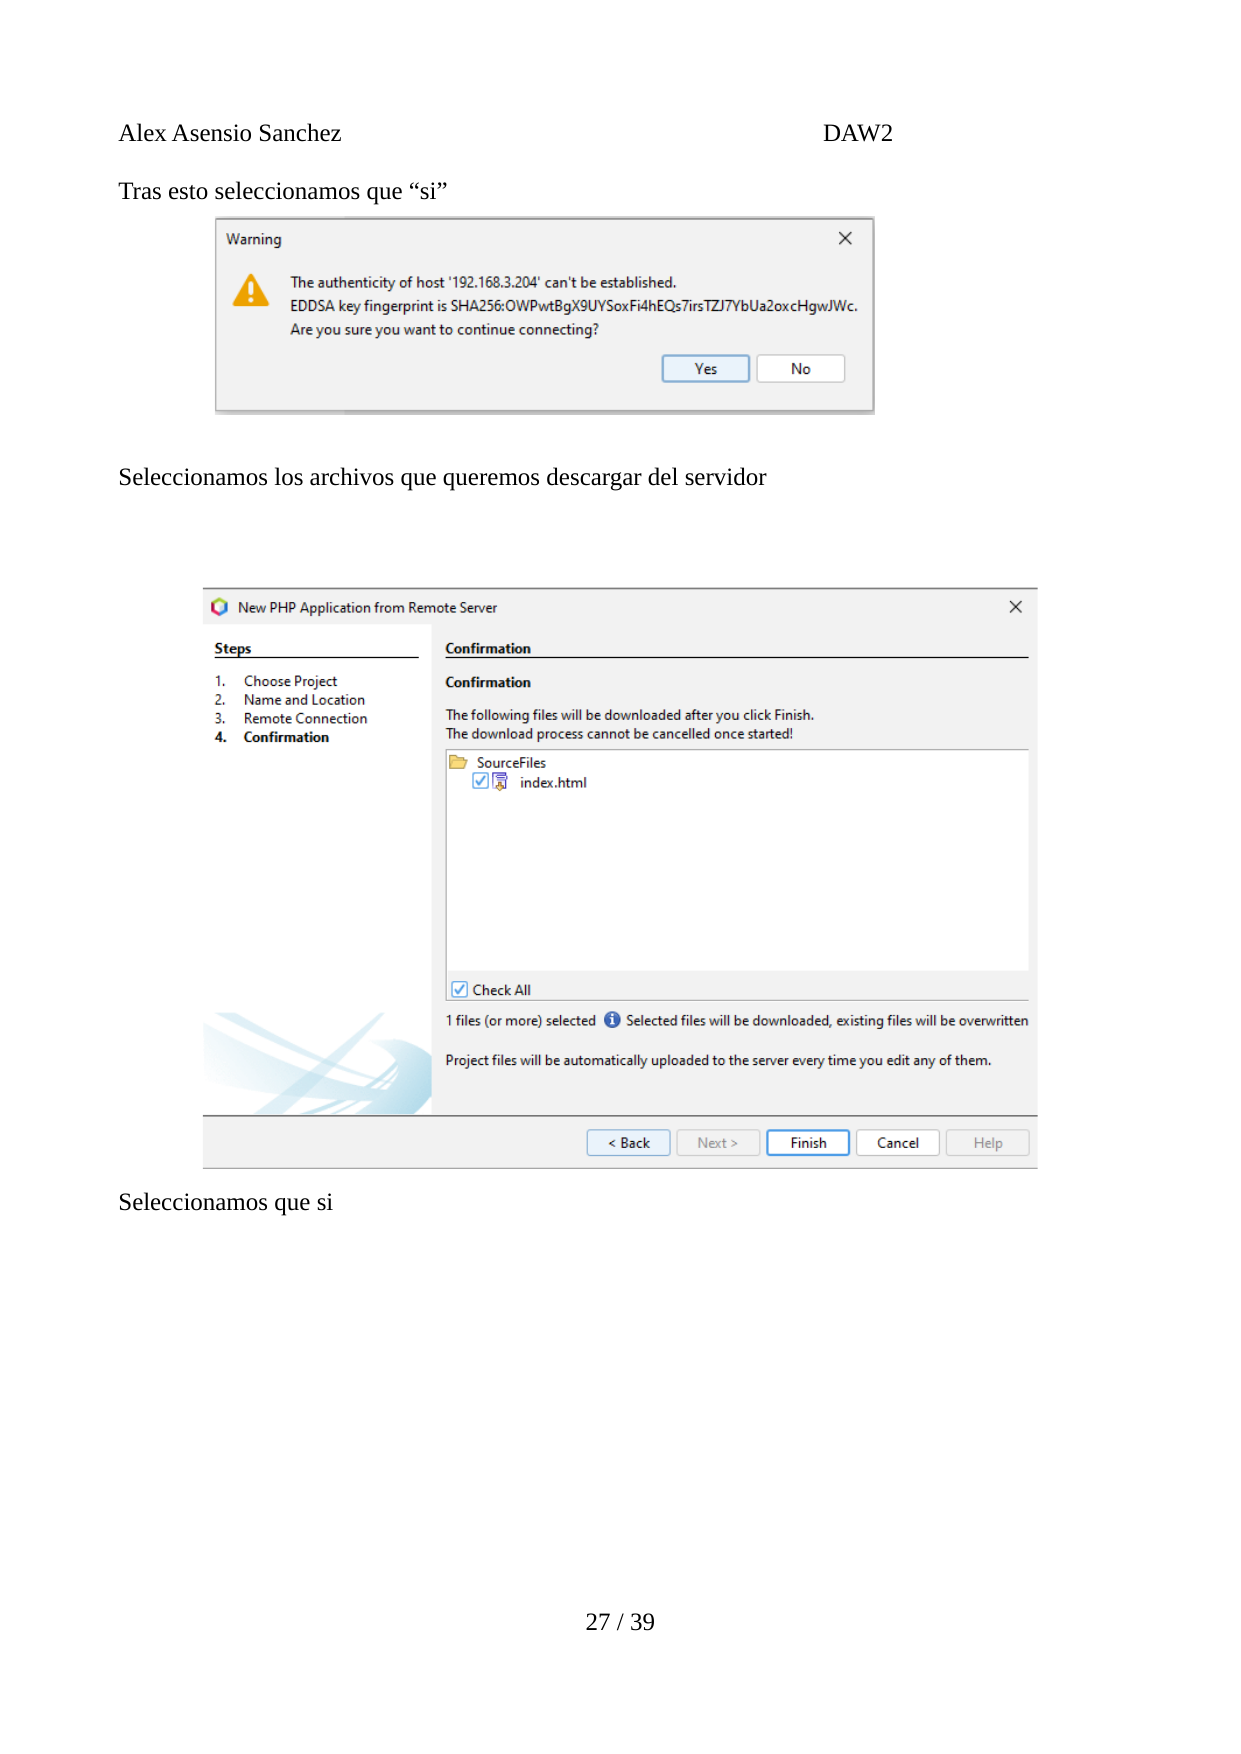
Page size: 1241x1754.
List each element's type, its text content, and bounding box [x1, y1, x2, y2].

text Seleccionamos los archivos que queremos descargar del servidor [118, 462, 1122, 491]
picture [202, 587, 1038, 1169]
text Tras esto seleccionamos que “si” [118, 176, 1122, 205]
picture [214, 216, 875, 415]
text Seleccionamos que si [118, 1187, 1122, 1216]
